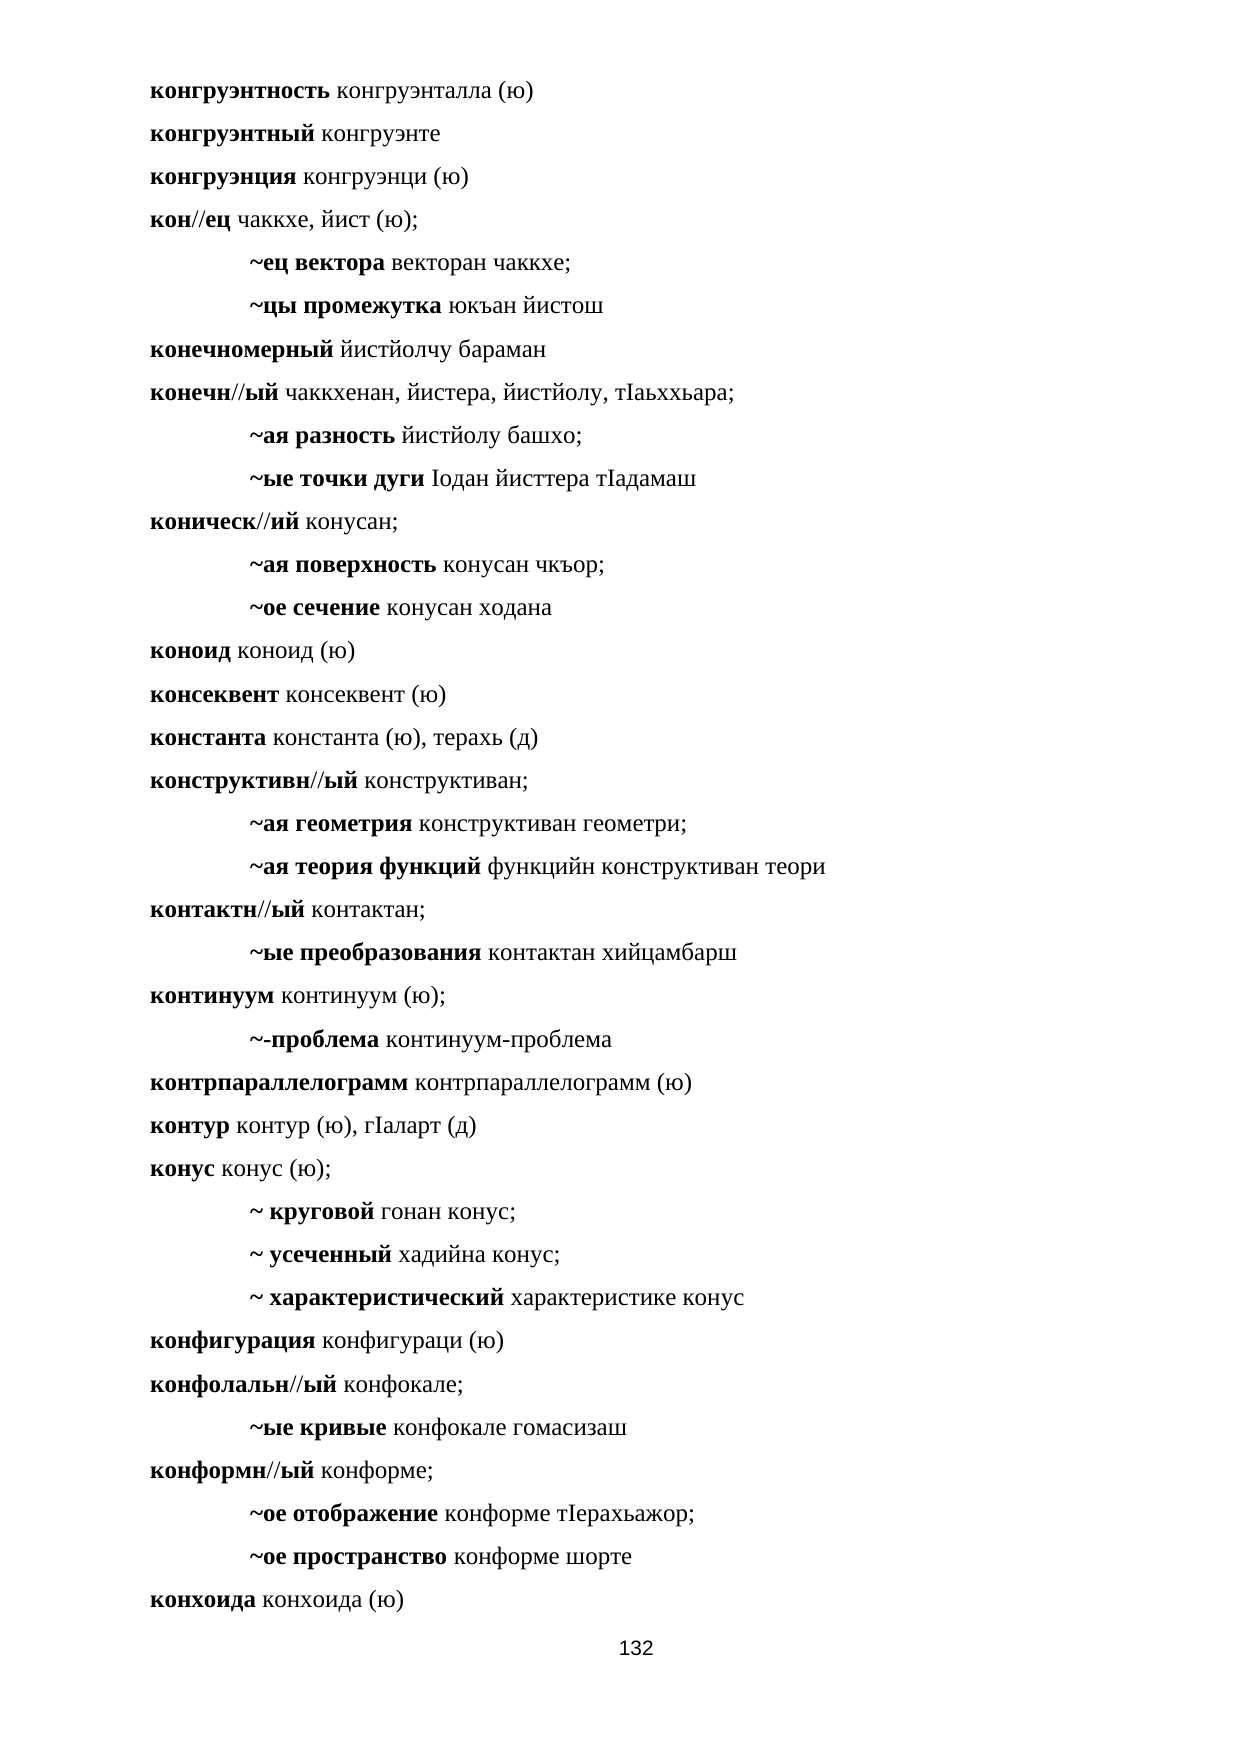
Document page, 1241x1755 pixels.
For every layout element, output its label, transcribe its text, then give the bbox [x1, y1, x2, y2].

text конфолальн//ый конфокале; ~ые кривые конфокале гомасизаш [150, 1369, 1122, 1441]
text континуум континуум (ю); ~-проблема континуум-проблема [150, 981, 1122, 1052]
text контактн//ый контактан; ~ые преобразования контактан хийцамбарш [150, 894, 1122, 966]
text кон//ец чаккхе, йист (ю); ~ец вектора векторан чаккхе; ~цы промежутка юкъан йистош [150, 204, 1122, 319]
text конус конус (ю); ~ круговой гонан конус; ~ усеченный хадийна конус; ~ характеристический характеристике конус [150, 1153, 1122, 1311]
text конечномерный йистйолчу бараман [150, 334, 1122, 362]
text консеквент консеквент (ю) [150, 679, 1122, 707]
text конхоида конхоида (ю) [150, 1584, 1122, 1613]
text конгруэнтный конгруэнте [150, 118, 1122, 147]
text конструктивн//ый конструктиван; ~ая геометрия конструктиван геометри; ~ая теория функций функцийн конструктиван теори [150, 765, 1122, 880]
text коноид коноид (ю) [150, 636, 1122, 664]
text контур контур (ю), гӀаларт (д) [150, 1110, 1122, 1139]
text конгруэнтность конгруэнталла (ю) [150, 75, 1122, 104]
text конформн//ый конформе; ~ое отображение конформе тӀерахьажор; ~ое пространство конформе шорте [150, 1455, 1122, 1570]
text конгруэнция конгруэнци (ю) [150, 161, 1122, 190]
text конечн//ый чаккхенан, йистера, йистйолу, тӀаьххьара; ~ая разность йистйолу башхо; ~ые точки дуги Ӏодан йисттера тӀадамаш [150, 377, 1122, 492]
text коническ//ий конусан; ~ая поверхность конусан чкъор; ~ое сечение конусан ходана [150, 506, 1122, 621]
text конфигурация конфигураци (ю) [150, 1326, 1122, 1354]
text контрпараллелограмм контрпараллелограмм (ю) [150, 1067, 1122, 1096]
text константа константа (ю), терахь (д) [150, 722, 1122, 751]
